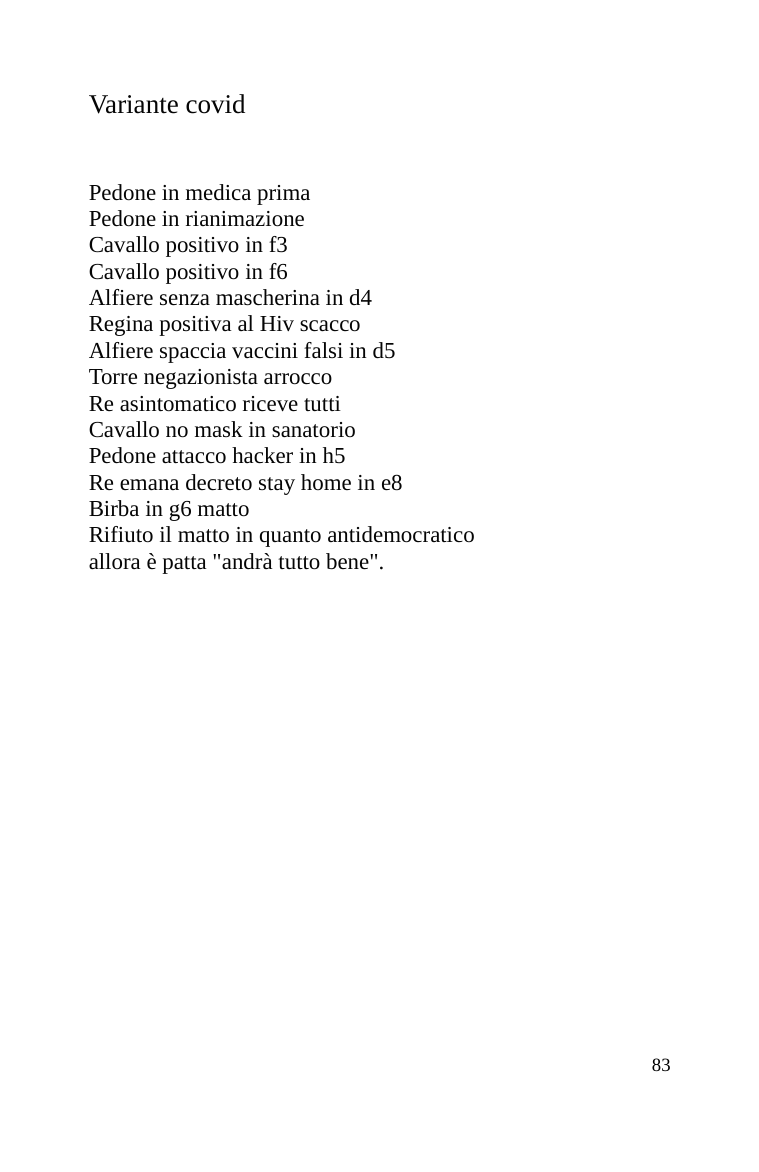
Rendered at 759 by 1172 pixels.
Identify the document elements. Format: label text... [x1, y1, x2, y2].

text Variante covid [88, 88, 670, 120]
text Alfiere spaccia vaccini falsi in d5 [88, 337, 670, 363]
text Torre negazionista arrocco [88, 363, 670, 389]
text Regina positiva al Hiv scacco [88, 311, 670, 337]
text Cavallo positivo in f6 [88, 258, 670, 284]
text Cavallo no mask in sanatorio [88, 416, 670, 442]
text Cavallo positivo in f3 [88, 231, 670, 258]
text Alfiere senza mascherina in d4 [88, 284, 670, 311]
text Pedone in medica prima [88, 179, 670, 205]
text Rifiuto il matto in quanto antidemocratico [88, 521, 670, 548]
text Pedone in rianimazione [88, 205, 670, 231]
text Pedone attacco hacker in h5 [88, 442, 670, 469]
text Re emana decreto stay home in e8 [88, 469, 670, 495]
text Birba in g6 matto [88, 495, 670, 521]
text Re asintomatico riceve tutti [88, 389, 670, 416]
text allora è patta "andrà tutto bene". [88, 548, 670, 574]
